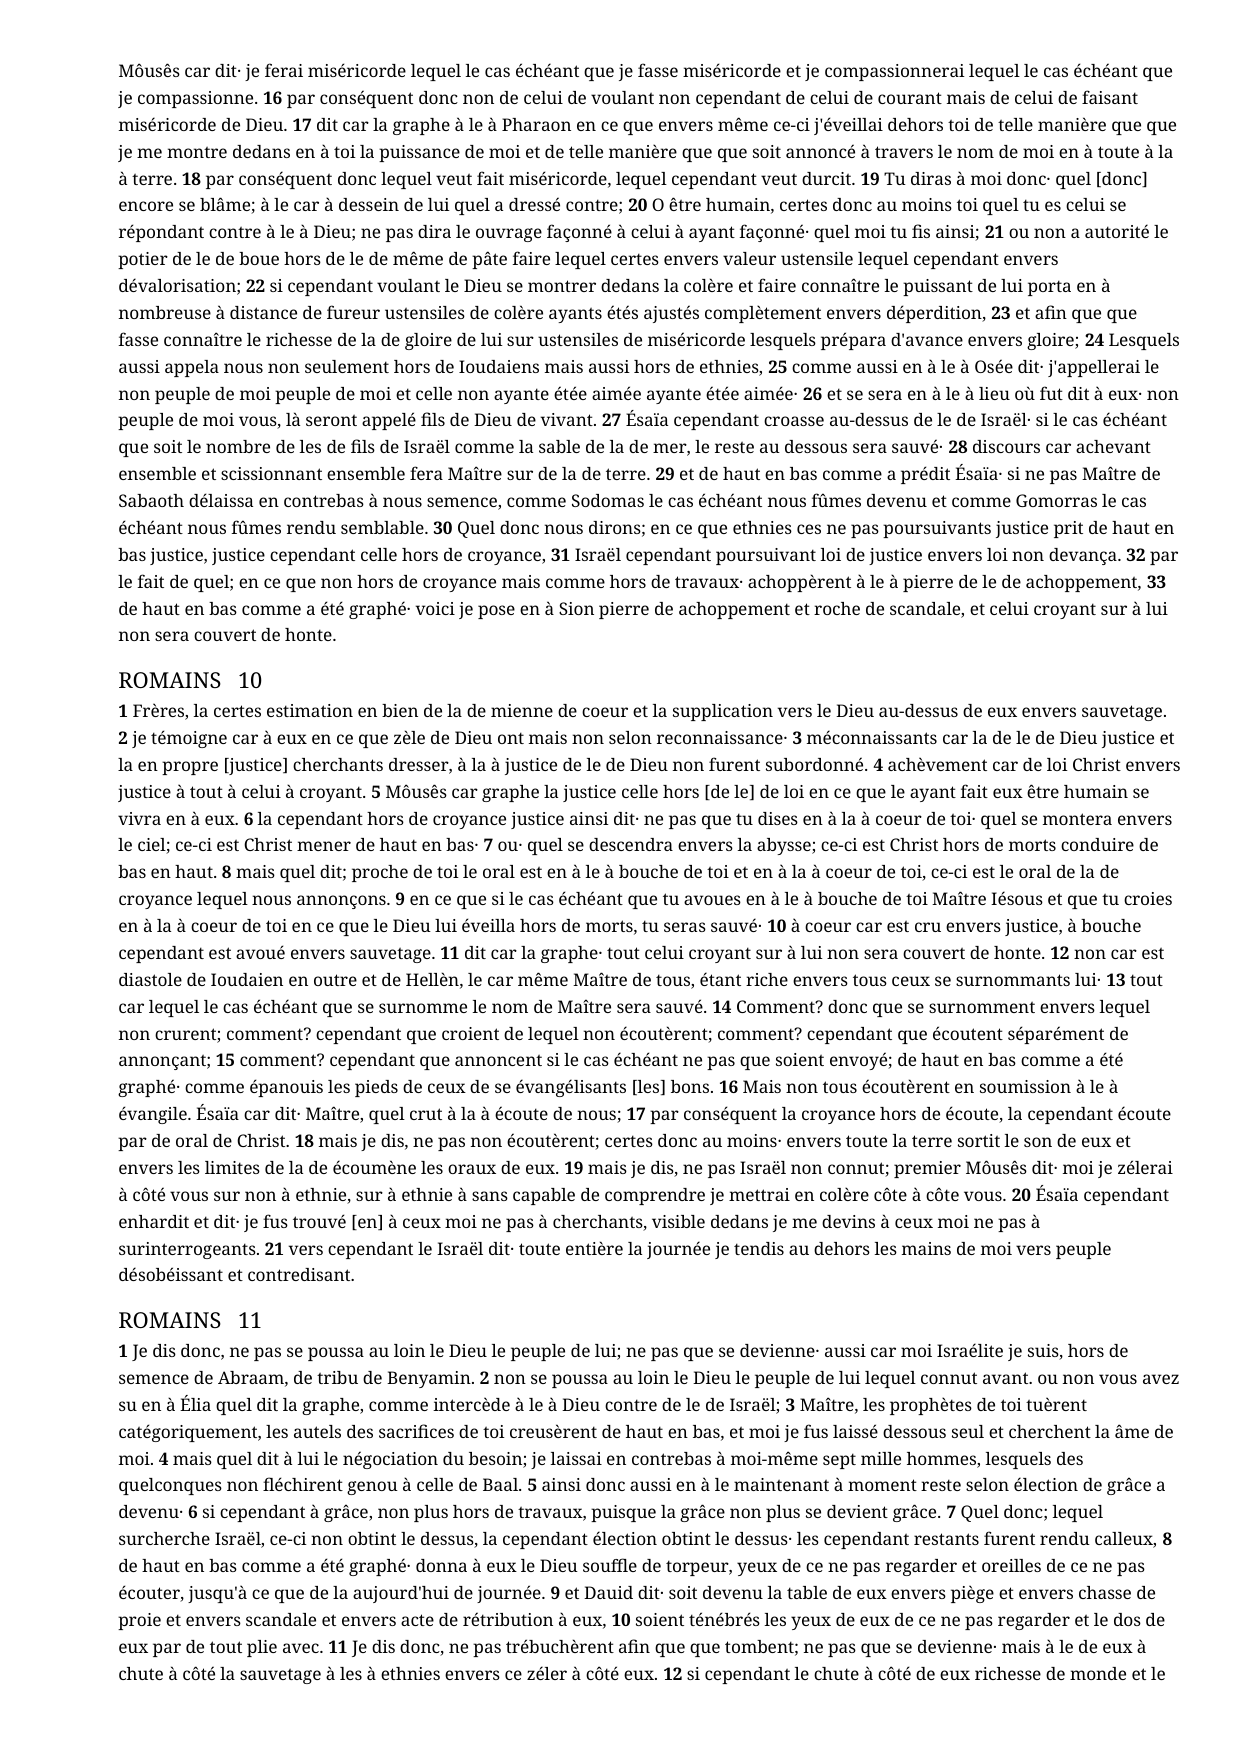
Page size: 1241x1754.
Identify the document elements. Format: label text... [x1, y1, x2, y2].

text ROMAINS 10 [118, 665, 1181, 695]
text Môusês car dit· je ferai miséricorde lequel le cas échéant que je fasse miséricorde et je compassionnerai lequel le cas échéant que je compassionne. 16 par conséquent donc non de celui de voulant non cependant de celui de courant mais de celui de faisant miséricorde de Dieu. 17 dit car la graphe à le à Pharaon en ce que envers même ce-ci j'éveillai dehors toi de telle manière que que je me montre dedans en à toi la puissance de moi et de telle manière que que soit annoncé à travers le nom de moi en à toute à la à terre. 18 par conséquent donc lequel veut fait miséricorde, lequel cependant veut durcit. 19 Tu diras à moi donc· quel [donc] encore se blâme; à le car à dessein de lui quel a dressé contre; 20 O être humain, certes donc au moins toi quel tu es celui se répondant contre à le à Dieu; ne pas dira le ouvrage façonné à celui à ayant façonné· quel moi tu fis ainsi; 21 ou non a autorité le potier de le de boue hors de le de même de pâte faire lequel certes envers valeur ustensile lequel cependant envers dévalorisation; 22 si cependant voulant le Dieu se montrer dedans la colère et faire connaître le puissant de lui porta en à nombreuse à distance de fureur ustensiles de colère ayants étés ajustés complètement envers déperdition, 23 et afin que que fasse connaître le richesse de la de gloire de lui sur ustensiles de miséricorde lesquels prépara d'avance envers gloire; 24 Lesquels aussi appela nous non seulement hors de Ioudaiens mais aussi hors de ethnies, 25 comme aussi en à le à Osée dit· j'appellerai le non peuple de moi peuple de moi et celle non ayante étée aimée ayante étée aimée· 26 et se sera en à le à lieu où fut dit à eux· non peuple de moi vous, là seront appelé fils de Dieu de vivant. 27 Ésaïa cependant croasse au-dessus de le de Israël· si le cas échéant que soit le nombre de les de fils de Israël comme la sable de la de mer, le reste au dessous sera sauvé· 28 discours car achevant ensemble et scissionnant ensemble fera Maître sur de la de terre. 29 et de haut en bas comme a prédit Ésaïa· si ne pas Maître de Sabaoth délaissa en contrebas à nous semence, comme Sodomas le cas échéant nous fûmes devenu et comme Gomorras le cas échéant nous fûmes rendu semblable. 30 Quel donc nous dirons; en ce que ethnies ces ne pas poursuivants justice prit de haut en bas justice, justice cependant celle hors de croyance, 31 Israël cependant poursuivant loi de justice envers loi non devança. 32 par le fait de quel; en ce que non hors de croyance mais comme hors de travaux· achoppèrent à le à pierre de le de achoppement, 33 de haut en bas comme a été graphé· voici je pose en à Sion pierre de achoppement et roche de scandale, et celui croyant sur à lui non sera couvert de honte. [118, 59, 1181, 647]
text ROMAINS 11 [118, 1305, 1181, 1335]
text 1 Frères, la certes estimation en bien de la de mienne de coeur et la supplication vers le Dieu au-dessus de eux envers sauvetage. 2 je témoigne car à eux en ce que zèle de Dieu ont mais non selon reconnaissance· 3 méconnaissants car la de le de Dieu justice et la en propre [justice] cherchants dresser, à la à justice de le de Dieu non furent subordonné. 4 achèvement car de loi Christ envers justice à tout à celui à croyant. 5 Môusês car graphe la justice celle hors [de le] de loi en ce que le ayant fait eux être humain se vivra en à eux. 6 la cependant hors de croyance justice ainsi dit· ne pas que tu dises en à la à coeur de toi· quel se montera envers le ciel; ce-ci est Christ mener de haut en bas· 7 ou· quel se descendra envers la abysse; ce-ci est Christ hors de morts conduire de bas en haut. 8 mais quel dit; proche de toi le oral est en à le à bouche de toi et en à la à coeur de toi, ce-ci est le oral de la de croyance lequel nous annonçons. 9 en ce que si le cas échéant que tu avoues en à le à bouche de toi Maître Iésous et que tu croies en à la à coeur de toi en ce que le Dieu lui éveilla hors de morts, tu seras sauvé· 10 à coeur car est cru envers justice, à bouche cependant est avoué envers sauvetage. 11 dit car la graphe· tout celui croyant sur à lui non sera couvert de honte. 12 non car est diastole de Ioudaien en outre et de Hellèn, le car même Maître de tous, étant riche envers tous ceux se surnommants lui· 13 tout car lequel le cas échéant que se surnomme le nom de Maître sera sauvé. 14 Comment? donc que se surnomment envers lequel non crurent; comment? cependant que croient de lequel non écoutèrent; comment? cependant que écoutent séparément de annonçant; 15 comment? cependant que annoncent si le cas échéant ne pas que soient envoyé; de haut en bas comme a été graphé· comme épanouis les pieds de ceux de se évangélisants [les] bons. 16 Mais non tous écoutèrent en soumission à le à évangile. Ésaïa car dit· Maître, quel crut à la à écoute de nous; 17 par conséquent la croyance hors de écoute, la cependant écoute par de oral de Christ. 18 mais je dis, ne pas non écoutèrent; certes donc au moins· envers toute la terre sortit le son de eux et envers les limites de la de écoumène les oraux de eux. 19 mais je dis, ne pas Israël non connut; premier Môusês dit· moi je zélerai à côté vous sur non à ethnie, sur à ethnie à sans capable de comprendre je mettrai en colère côte à côte vous. 20 Ésaïa cependant enhardit et dit· je fus trouvé [en] à ceux moi ne pas à cherchants, visible dedans je me devins à ceux moi ne pas à surinterrogeants. 21 vers cependant le Israël dit· toute entière la journée je tendis au dehors les mains de moi vers peuple désobéissant et contredisant. [118, 699, 1181, 1287]
text 1 Je dis donc, ne pas se poussa au loin le Dieu le peuple de lui; ne pas que se devienne· aussi car moi Israélite je suis, hors de semence de Abraam, de tribu de Benyamin. 2 non se poussa au loin le Dieu le peuple de lui lequel connut avant. ou non vous avez su en à Élia quel dit la graphe, comme intercède à le à Dieu contre de le de Israël; 3 Maître, les prophètes de toi tuèrent catégoriquement, les autels des sacrifices de toi creusèrent de haut en bas, et moi je fus laissé dessous seul et cherchent la âme de moi. 4 mais quel dit à lui le négociation du besoin; je laissai en contrebas à moi-même sept mille hommes, lesquels des quelconques non fléchirent genou à celle de Baal. 5 ainsi donc aussi en à le maintenant à moment reste selon élection de grâce a devenu· 6 si cependant à grâce, non plus hors de travaux, puisque la grâce non plus se devient grâce. 7 Quel donc; lequel surcherche Israël, ce-ci non obtint le dessus, la cependant élection obtint le dessus· les cependant restants furent rendu calleux, 8 de haut en bas comme a été graphé· donna à eux le Dieu souffle de torpeur, yeux de ce ne pas regarder et oreilles de ce ne pas écouter, jusqu'à ce que de la aujourd'hui de journée. 9 et Dauid dit· soit devenu la table de eux envers piège et envers chasse de proie et envers scandale et envers acte de rétribution à eux, 10 soient ténébrés les yeux de eux de ce ne pas regarder et le dos de eux par de tout plie avec. 11 Je dis donc, ne pas trébuchèrent afin que que tombent; ne pas que se devienne· mais à le de eux à chute à côté la sauvetage à les à ethnies envers ce zéler à côté eux. 12 si cependant le chute à côté de eux richesse de monde et le [118, 1339, 1181, 1685]
